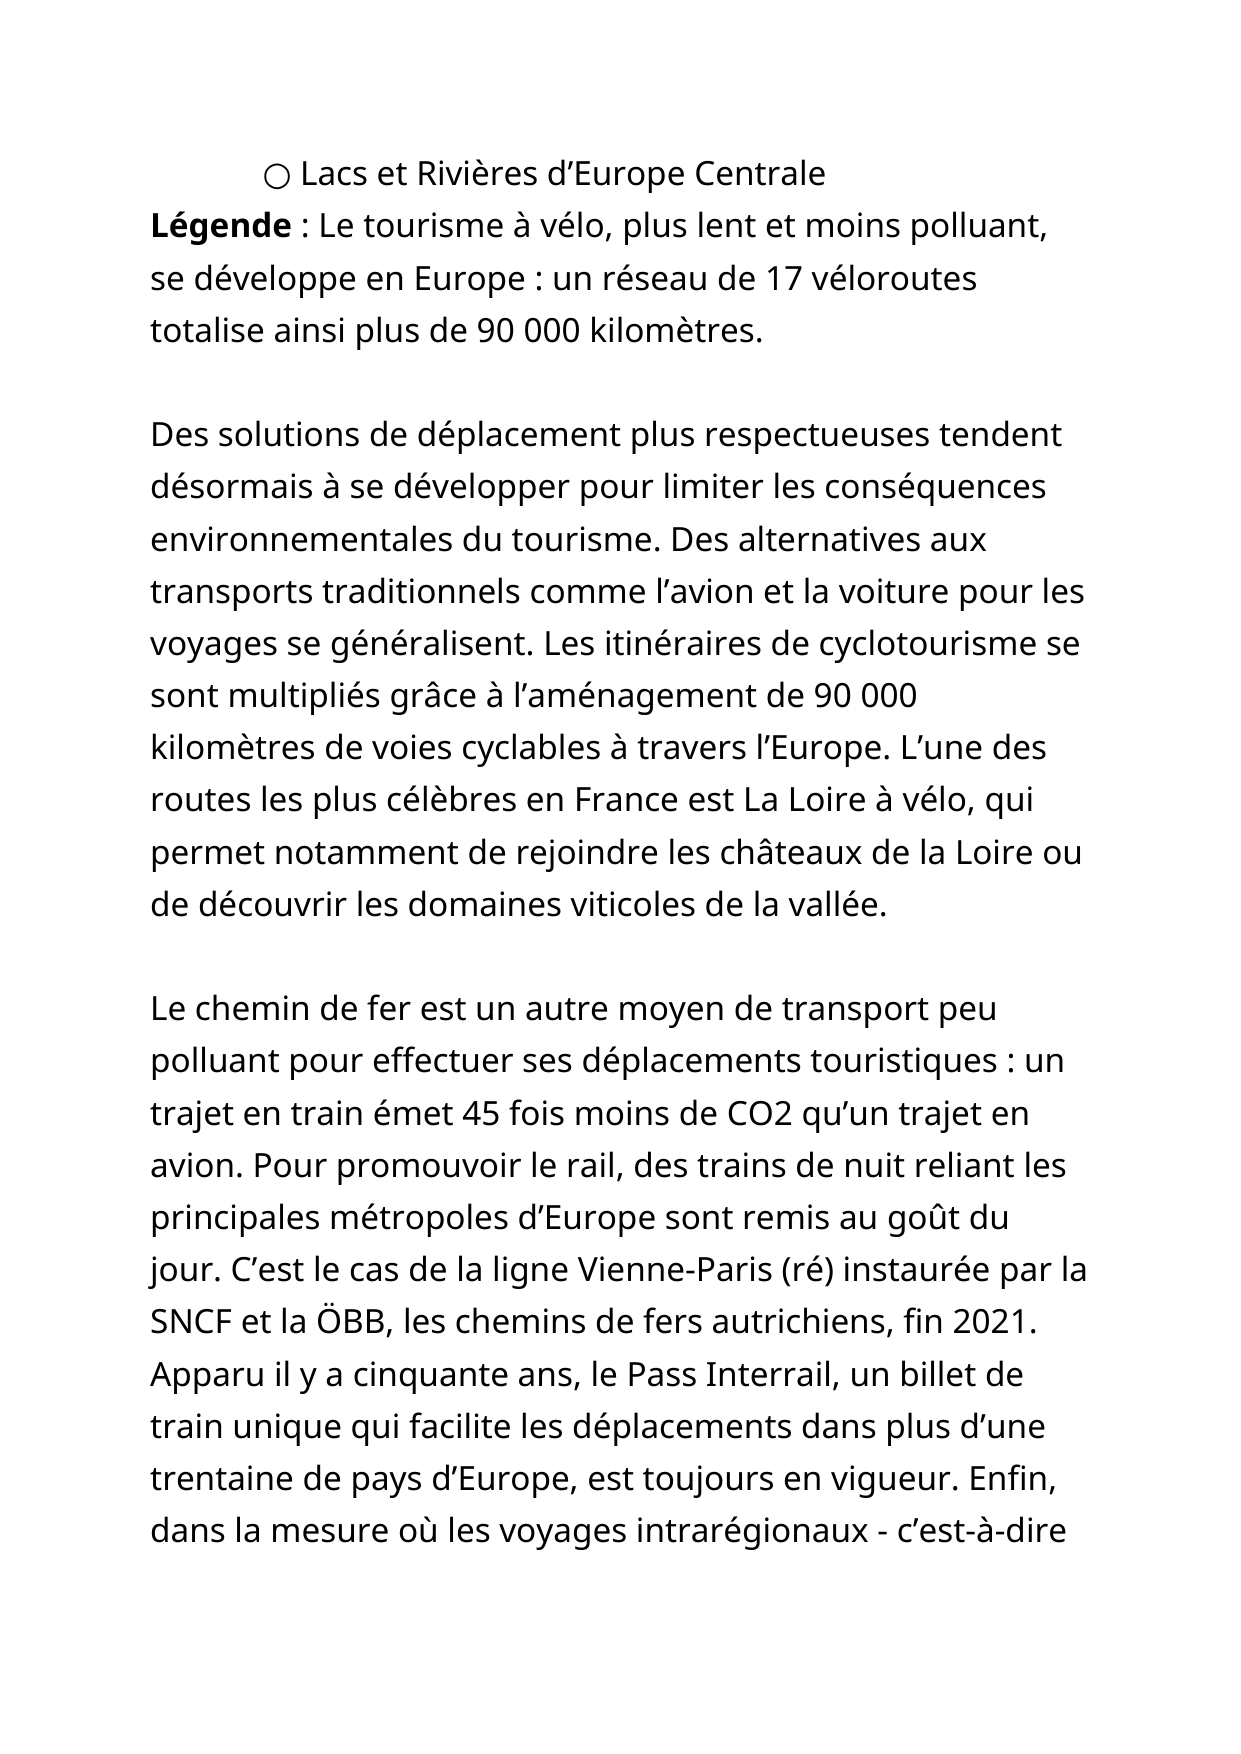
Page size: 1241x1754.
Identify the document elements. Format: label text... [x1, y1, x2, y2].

text Des solutions de déplacement plus respectueuses tendent désormais à se développer pour limiter les conséquences environnementales du tourisme. Des alternatives aux transports traditionnels comme l’avion et la voiture pour les voyages se généralisent. Les itinéraires de cyclotourisme se sont multipliés grâce à l’aménagement de 90 000 kilomètres de voies cyclables à travers l’Europe. L’une des routes les plus célèbres en France est La Loire à vélo, qui permet notamment de rejoindre les châteaux de la Loire ou de découvrir les domaines viticoles de la vallée. [150, 411, 1090, 926]
text Légende : Le tourisme à vélo, plus lent et moins polluant, se développe en Europe : un réseau de 17 véloroutes totalise ainsi plus de 90 000 kilomètres. [150, 202, 1090, 352]
list Lacs et Rivières d’Europe Centrale [262, 150, 1090, 195]
text Le chemin de fer est un autre moyen de transport peu polluant pour effectuer ses déplacements touristiques : un trajet en train émet 45 fois moins de CO2 qu’un trajet en avion. Pour promouvoir le rail, des trains de nuit reliant les principales métropoles d’Europe sont remis au goût du jour. C’est le cas de la ligne Vienne-Paris (ré) instaurée par la SNCF et la ÖBB, les chemins de fers autrichiens, fin 2021. Apparu il y a cinquante ans, le Pass Interrail, un billet de train unique qui facilite les déplacements dans plus d’une trentaine de pays d’Europe, est toujours en vigueur. Enfin, dans la mesure où les voyages intrarégionaux - c’est-à-dire [150, 985, 1090, 1552]
